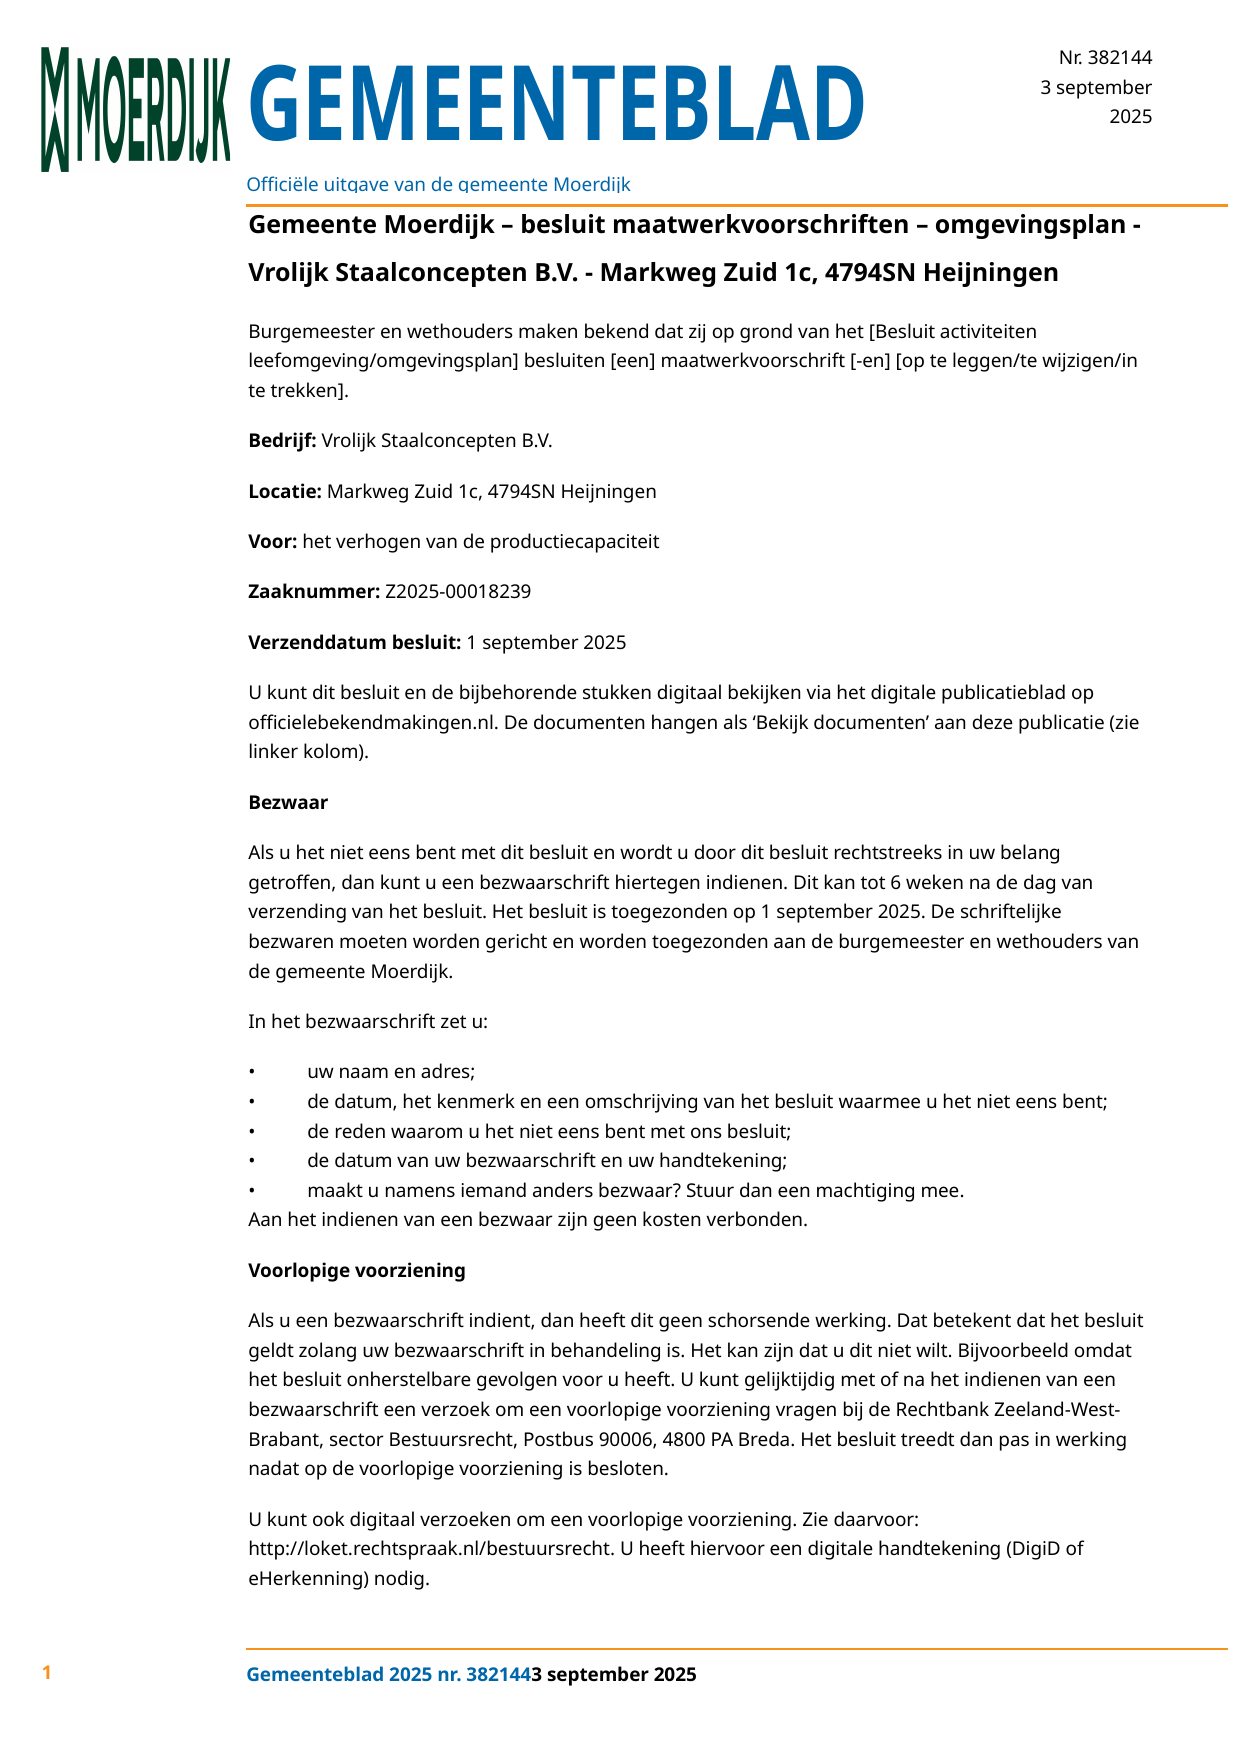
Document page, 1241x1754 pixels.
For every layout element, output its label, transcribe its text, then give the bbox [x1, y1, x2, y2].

text Als u het niet eens bent met dit besluit en wordt u door dit besluit rechtstreeks in uw belang getroffen, dan kunt u een bezwaarschrift hiertegen indienen. Dit kan tot 6 weken na de dag van verzending van het besluit. Het besluit is toegezonden op 1 september 2025. De schriftelijke bezwaren moeten worden gericht en worden toegezonden aan de burgemeester en wethouders van de gemeente Moerdijk. [248, 839, 1152, 984]
picture [41, 47, 231, 172]
list de reden waarom u het niet eens bent met ons besluit; [248, 1118, 1152, 1144]
text Locatie: Markweg Zuid 1c, 4794SN Heijningen [248, 478, 1152, 504]
text Gemeente Moerdijk – besluit maatwerkvoorschriften – omgevingsplan - Vrolijk Staalconcepten B.V. - Markweg Zuid 1c, 4794SN Heijningen [248, 207, 1152, 288]
text Aan het indienen van een bezwaar zijn geen kosten verbonden. [248, 1207, 1152, 1232]
list uw naam en adres; [248, 1059, 1152, 1084]
text Zaaknummer: Z2025-00018239 [248, 579, 1152, 604]
text U kunt dit besluit en de bijbehorende stukken digitaal bekijken via het digitale publicatieblad op officielebekendmakingen.nl. De documenten hangen als ‘Bekijk documenten’ aan deze publicatie (zie linker kolom). [248, 679, 1152, 764]
text Voor: het verhogen van de productiecapaciteit [248, 528, 1152, 554]
list de datum, het kenmerk en een omschrijving van het besluit waarmee u het niet eens bent; [248, 1088, 1152, 1114]
text Bedrijf: Vrolijk Staalconcepten B.V. [248, 427, 1152, 453]
text Verzenddatum besluit: 1 september 2025 [248, 629, 1152, 655]
text Burgemeester en wethouders maken bekend dat zij op grond van het [Besluit activiteiten leefomgeving/omgevingsplan] besluiten [een] maatwerkvoorschrift [-en] [op te leggen/te wijzigen/in te trekken]. [248, 318, 1152, 403]
text Bezwaar [248, 789, 1152, 815]
text Als u een bezwaarschrift indient, dan heeft dit geen schorsende werking. Dat betekent dat het besluit geldt zolang uw bezwaarschrift in behandeling is. Het kan zijn dat u dit niet wilt. Bijvoorbeeld omdat het besluit onherstelbare gevolgen voor u heeft. U kunt gelijktijdig met of na het indienen van een bezwaarschrift een verzoek om een voorlopige voorziening vragen bij de Rechtbank Zeeland-West-Brabant, sector Bestuursrecht, Postbus 90006, 4800 PA Breda. Het besluit treedt dan pas in werking nadat op de voorlopige voorziening is besloten. [248, 1307, 1152, 1481]
text U kunt ook digitaal verzoeken om een voorlopige voorziening. Zie daarvoor: http://loket.rechtspraak.nl/bestuursrecht. U heeft hiervoor een digitale handtekening (DigiD of eHerkenning) nodig. [248, 1506, 1152, 1591]
list maakt u namens iemand anders bezwaar? Stuur dan een machtiging mee. [248, 1177, 1152, 1203]
text In het bezwaarschrift zet u: [248, 1008, 1152, 1034]
text Voorlopige voorziening [248, 1257, 1152, 1283]
list de datum van uw bezwaarschrift en uw handtekening; [248, 1147, 1152, 1173]
